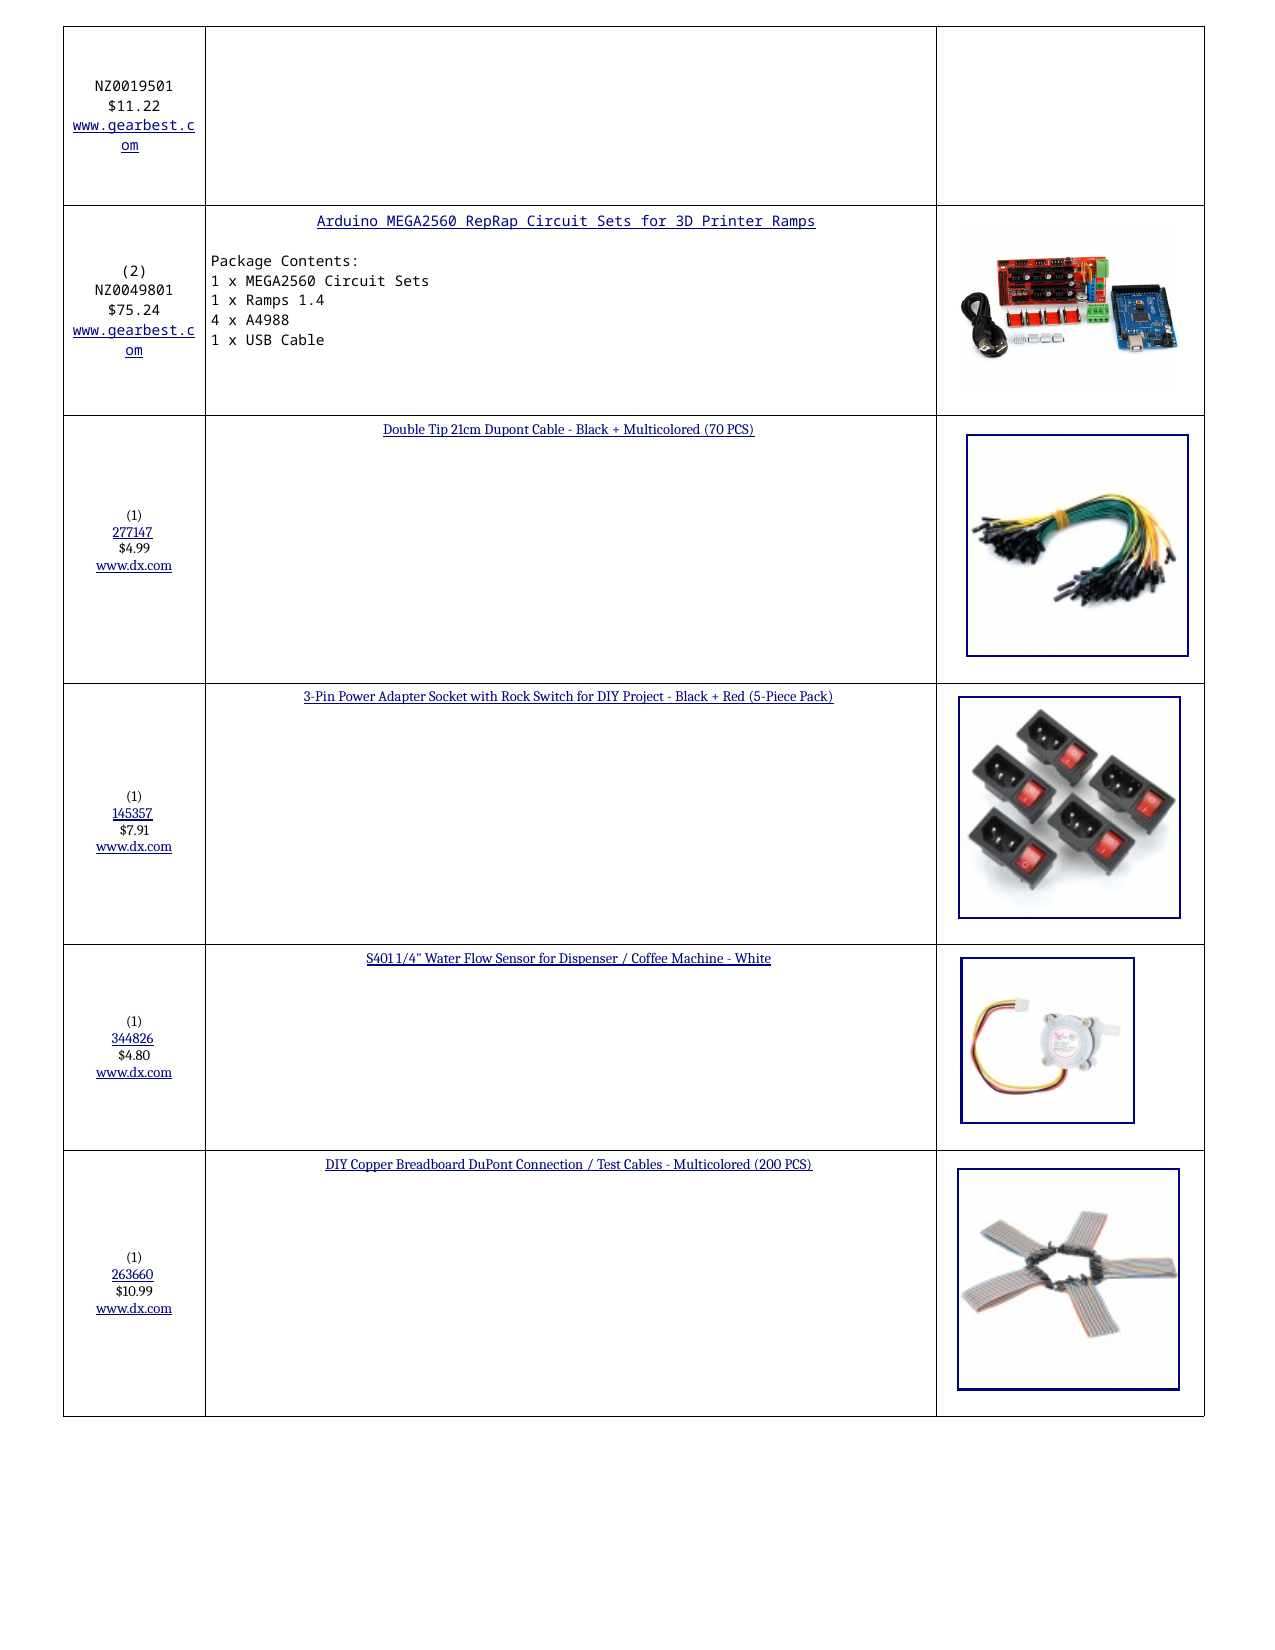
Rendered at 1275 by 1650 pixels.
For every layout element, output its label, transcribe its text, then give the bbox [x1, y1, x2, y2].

table_cell [937, 27, 1204, 205]
picture [963, 959, 1133, 1122]
table_cell [937, 684, 1204, 944]
table_cell [937, 416, 1204, 683]
table_cell S401 1/4" Water Flow Sensor for Dispenser / Coffee Machine - White [206, 945, 936, 1150]
table_cell [937, 945, 1204, 1122]
table_cell Arduino MEGA2560 RepRap Circuit Sets for 3D Printer Ramps Package Contents: 1 x MEGA2560 Circuit Sets 1 x Ramps 1.4 4 x A4988 1 x USB Cable [206, 206, 936, 415]
table_cell (1) 277147 $4.99 www.dx.com [64, 416, 205, 683]
table_cell [937, 1389, 1204, 1416]
table_cell [937, 1151, 1204, 1388]
picture [960, 698, 1179, 917]
table_cell (1) 145357 $7.91 www.dx.com [64, 684, 205, 944]
table_cell [206, 27, 936, 205]
table_cell [937, 206, 1204, 415]
table_cell DIY Copper Breadboard DuPont Connection / Test Cables - Multicolored (200 PCS) [206, 1151, 936, 1416]
table_cell Double Tip 21cm Dupont Cable - Black + Multicolored (70 PCS) [206, 416, 936, 683]
table_cell (1) 263660 $10.99 www.dx.com [64, 1151, 205, 1416]
table_cell 3-Pin Power Adapter Socket with Rock Switch for DIY Project - Black + Red (5-Piece Pack) [206, 684, 936, 944]
picture [968, 436, 1187, 655]
table_cell NZ0019501 $11.22 www.gearbest.com [64, 27, 205, 205]
table_cell (1) 344826 $4.80 www.dx.com [64, 945, 205, 1150]
picture [959, 1170, 1178, 1388]
table_cell (2) NZ0049801 $75.24 www.gearbest.com [64, 206, 205, 415]
table_cell [937, 1123, 1204, 1150]
picture [958, 216, 1179, 394]
